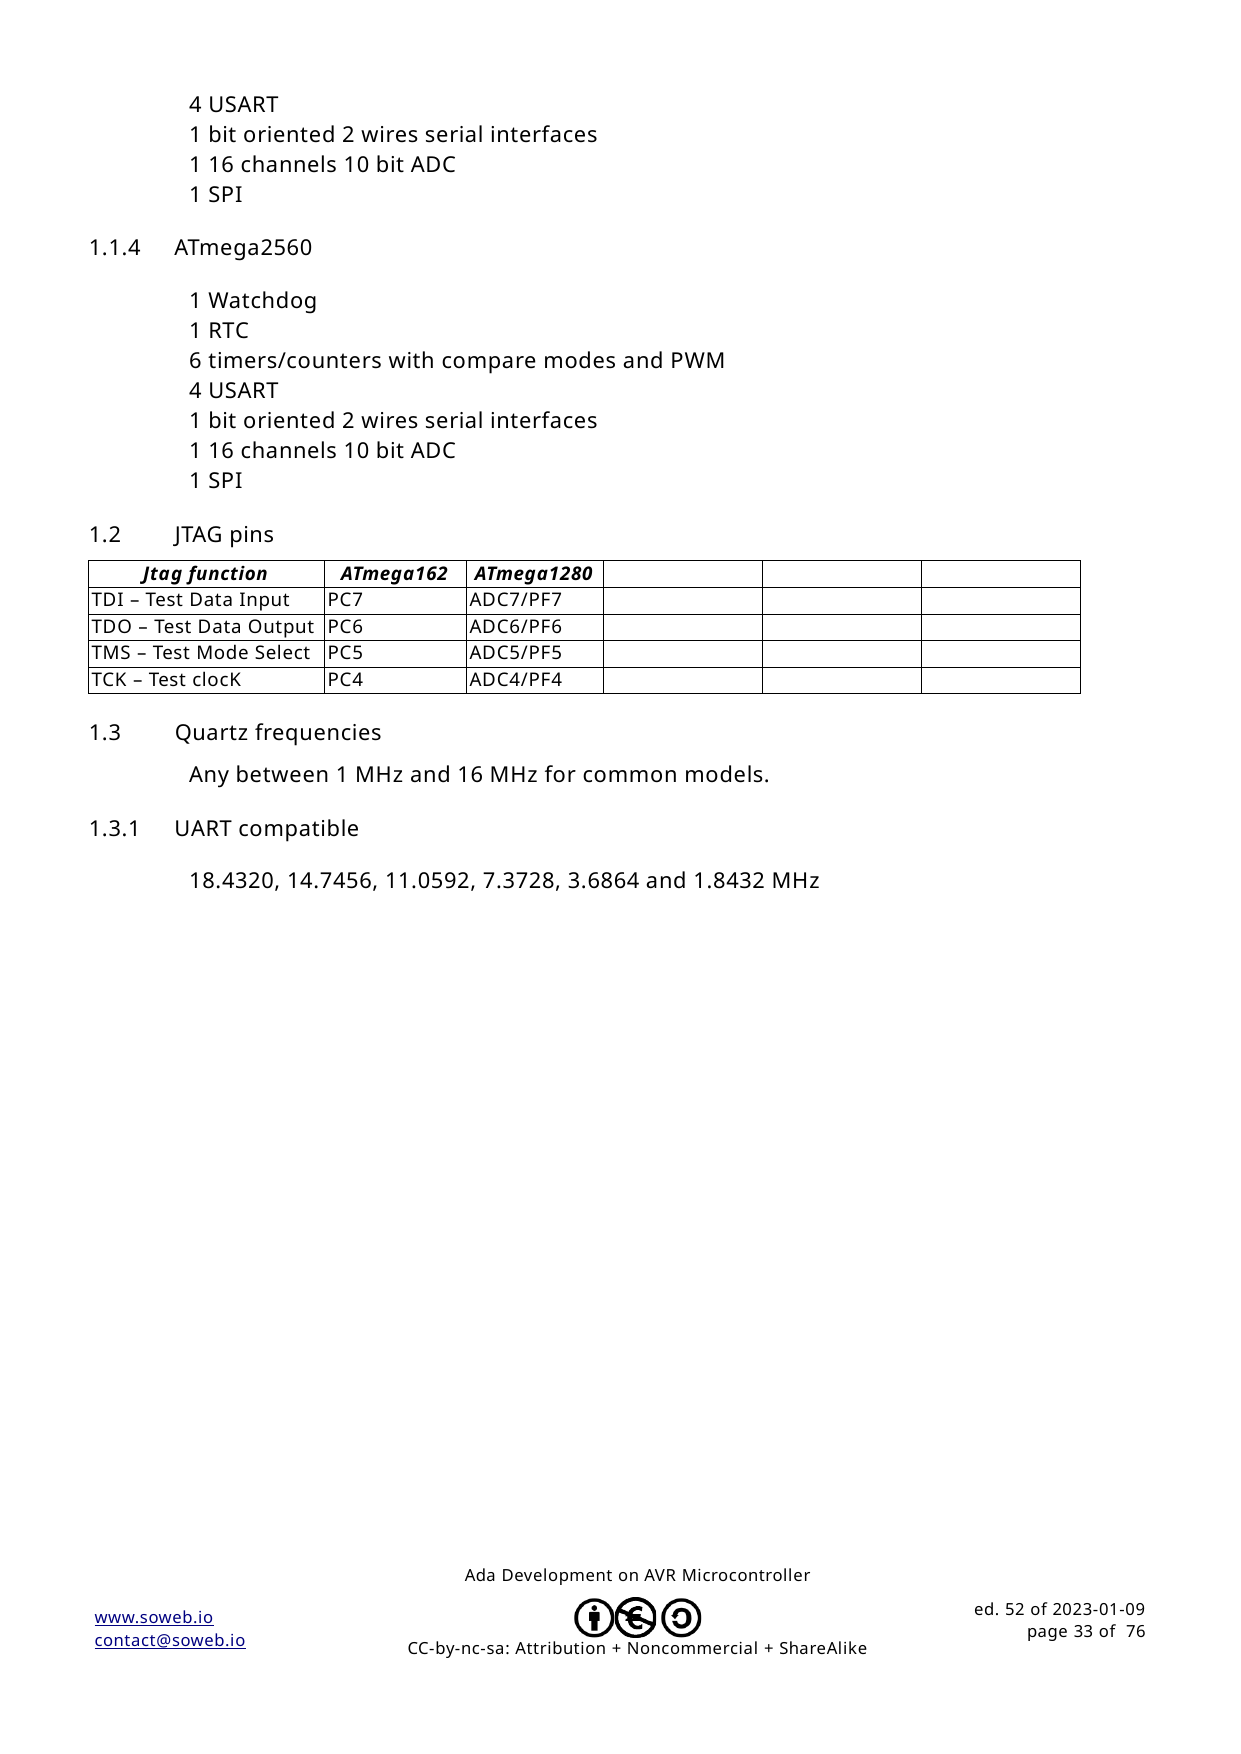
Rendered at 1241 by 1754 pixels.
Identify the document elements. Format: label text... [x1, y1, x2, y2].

table_cell [604, 641, 762, 667]
picture [573, 1597, 657, 1638]
table_header [763, 561, 921, 587]
text 1 Watchdog [189, 285, 1152, 315]
table_header [922, 561, 1080, 587]
table_cell [922, 615, 1080, 640]
text 1 SPI [189, 178, 1152, 208]
table_cell [763, 588, 921, 613]
table_cell [922, 668, 1080, 693]
text 1 SPI [189, 465, 1152, 495]
table_cell TMS – Test Mode Select [89, 641, 324, 667]
text 1 16 channels 10 bit ADC [189, 148, 1152, 178]
table_cell [604, 588, 762, 613]
table_header ATmega1280 [467, 561, 603, 587]
table_cell PC5 [325, 641, 466, 667]
subtitle UART compatible [88, 812, 1152, 853]
text 1 bit oriented 2 wires serial interfaces [189, 405, 1152, 435]
table_cell [763, 615, 921, 640]
table_cell TDO – Test Data Output [89, 615, 324, 640]
table_header Jtag function [89, 561, 324, 587]
table_header [604, 561, 762, 587]
table_cell PC4 [325, 668, 466, 693]
table_cell [922, 641, 1080, 667]
table_cell PC6 [325, 615, 466, 640]
text 1 16 channels 10 bit ADC [189, 435, 1152, 465]
subtitle JTAG pins [88, 519, 1152, 549]
table_cell [604, 668, 762, 693]
text 1 RTC [189, 315, 1152, 345]
table_cell [763, 668, 921, 693]
table_cell [763, 641, 921, 667]
table_header ATmega162 [325, 561, 466, 587]
picture [660, 1597, 702, 1638]
subtitle ATmega2560 [88, 232, 1152, 273]
text 4 USART [189, 375, 1152, 405]
table_cell PC7 [325, 588, 466, 613]
table_cell ADC6/PF6 [467, 615, 603, 640]
table_cell ADC5/PF5 [467, 641, 603, 667]
subtitle Quartz frequencies [88, 717, 1152, 747]
text 4 USART [189, 88, 1152, 118]
table_cell TDI – Test Data Input [89, 588, 324, 613]
table_cell [922, 588, 1080, 613]
text 18.4320, 14.7456, 11.0592, 7.3728, 3.6864 and 1.8432 MHz [189, 865, 1152, 895]
text Any between 1 MHz and 16 MHz for common models. [189, 759, 1152, 789]
text 6 timers/counters with compare modes and PWM [189, 345, 1152, 375]
table_cell ADC4/PF4 [467, 668, 603, 693]
table_cell [604, 615, 762, 640]
table_cell ADC7/PF7 [467, 588, 603, 613]
table_cell TCK – Test clocK [89, 668, 324, 693]
text 1 bit oriented 2 wires serial interfaces [189, 118, 1152, 148]
